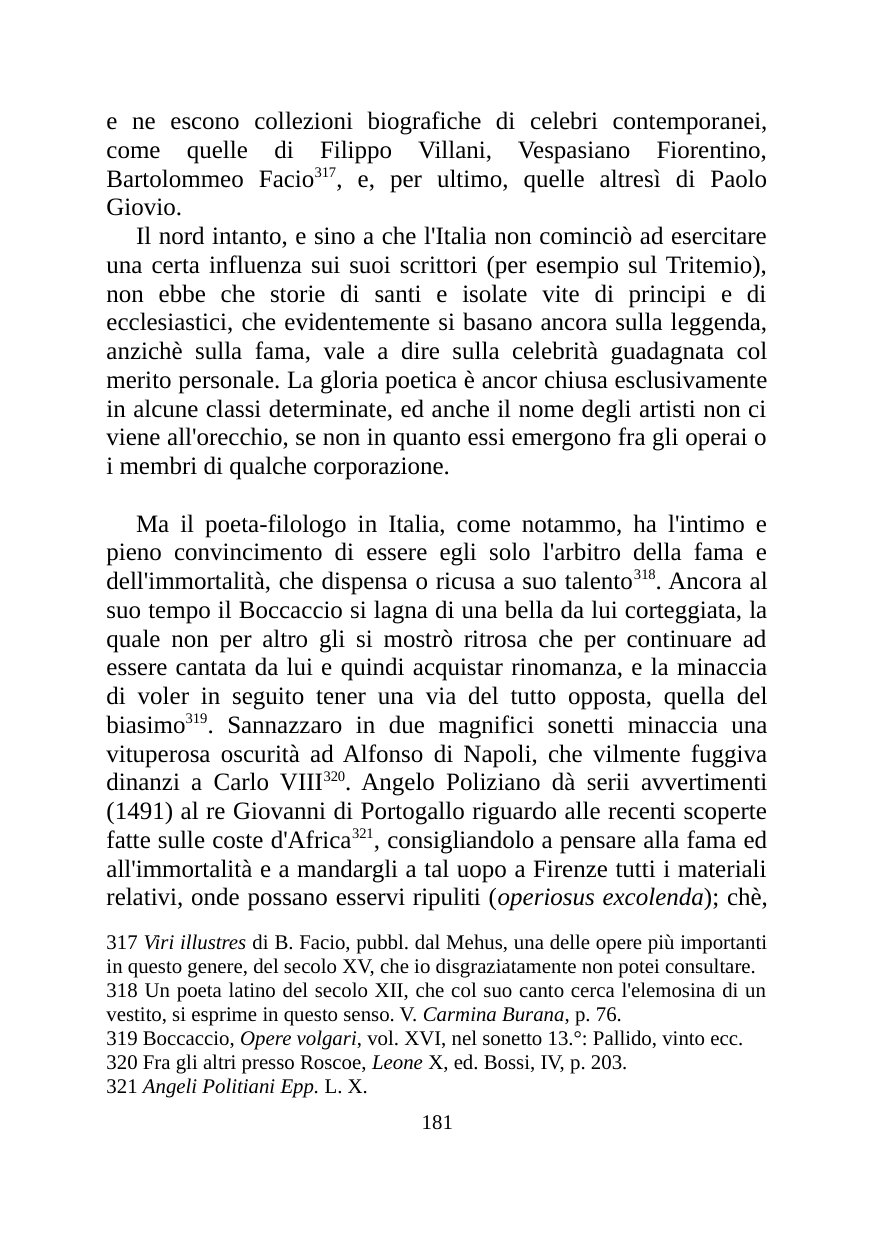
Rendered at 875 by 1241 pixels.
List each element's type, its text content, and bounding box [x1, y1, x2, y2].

text Il nord intanto, e sino a che l'Italia non cominciò ad esercitare una certa influenza sui suoi scrittori (per esempio sul Tritemio), non ebbe che storie di santi e isolate vite di principi e di ecclesiastici, che evidentemente si basano ancora sulla leggenda, anzichè sulla fama, vale a dire sulla celebrità guadagnata col merito personale. La gloria poetica è ancor chiusa esclusivamente in alcune classi determinate, ed anche il nome degli artisti non ci viene all'orecchio, se non in quanto essi emergono fra gli operai o i membri di qualche corporazione. [106, 221, 768, 480]
text Ma il poeta-filologo in Italia, come notammo, ha l'intimo e pieno convincimento di essere egli solo l'arbitro della fama e dell'immortalità, che dispensa o ricusa a suo talento. Ancora al suo tempo il Boccaccio si lagna di una bella da lui corteggiata, la quale non per altro gli si mostrò ritrosa che per continuare ad essere cantata da lui e quindi acquistar rinomanza, e la minaccia di voler in seguito tener una via del tutto opposta, quella del biasimo. Sannazzaro in due magnifici sonetti minaccia una vituperosa oscurità ad Alfonso di Napoli, che vilmente fuggiva dinanzi a Carlo VIII. Angelo Poliziano dà serii avvertimenti (1491) al re Giovanni di Portogallo riguardo alle recenti scoperte fatte sulle coste d'Africa, consigliandolo a pensare alla fama ed all'immortalità e a mandargli a tal uopo a Firenze tutti i materiali relativi, onde possano esservi ripuliti (operiosus excolenda); chè, [106, 509, 768, 911]
text Boccaccio, Opere volgari, vol. XVI, nel sonetto 13.°: Pallido, vinto ecc. [106, 1026, 768, 1050]
text Angeli Politiani Epp. L. X. [106, 1074, 768, 1098]
text Un poeta latino del secolo XII, che col suo canto cerca l'elemosina di un vestito, si esprime in questo senso. V. Carmina Burana, p. 76. [106, 978, 768, 1026]
text Viri illustres di B. Facio, pubbl. dal Mehus, una delle opere più importanti in questo genere, del secolo XV, che io disgraziatamente non potei consultare. [106, 930, 768, 978]
text Fra gli altri presso Roscoe, Leone X, ed. Bossi, IV, p. 203. [106, 1050, 768, 1074]
text e ne escono collezioni biografiche di celebri contemporanei, come quelle di Filippo Villani, Vespasiano Fiorentino, Bartolommeo Facio, e, per ultimo, quelle altresì di Paolo Giovio. [106, 106, 768, 221]
